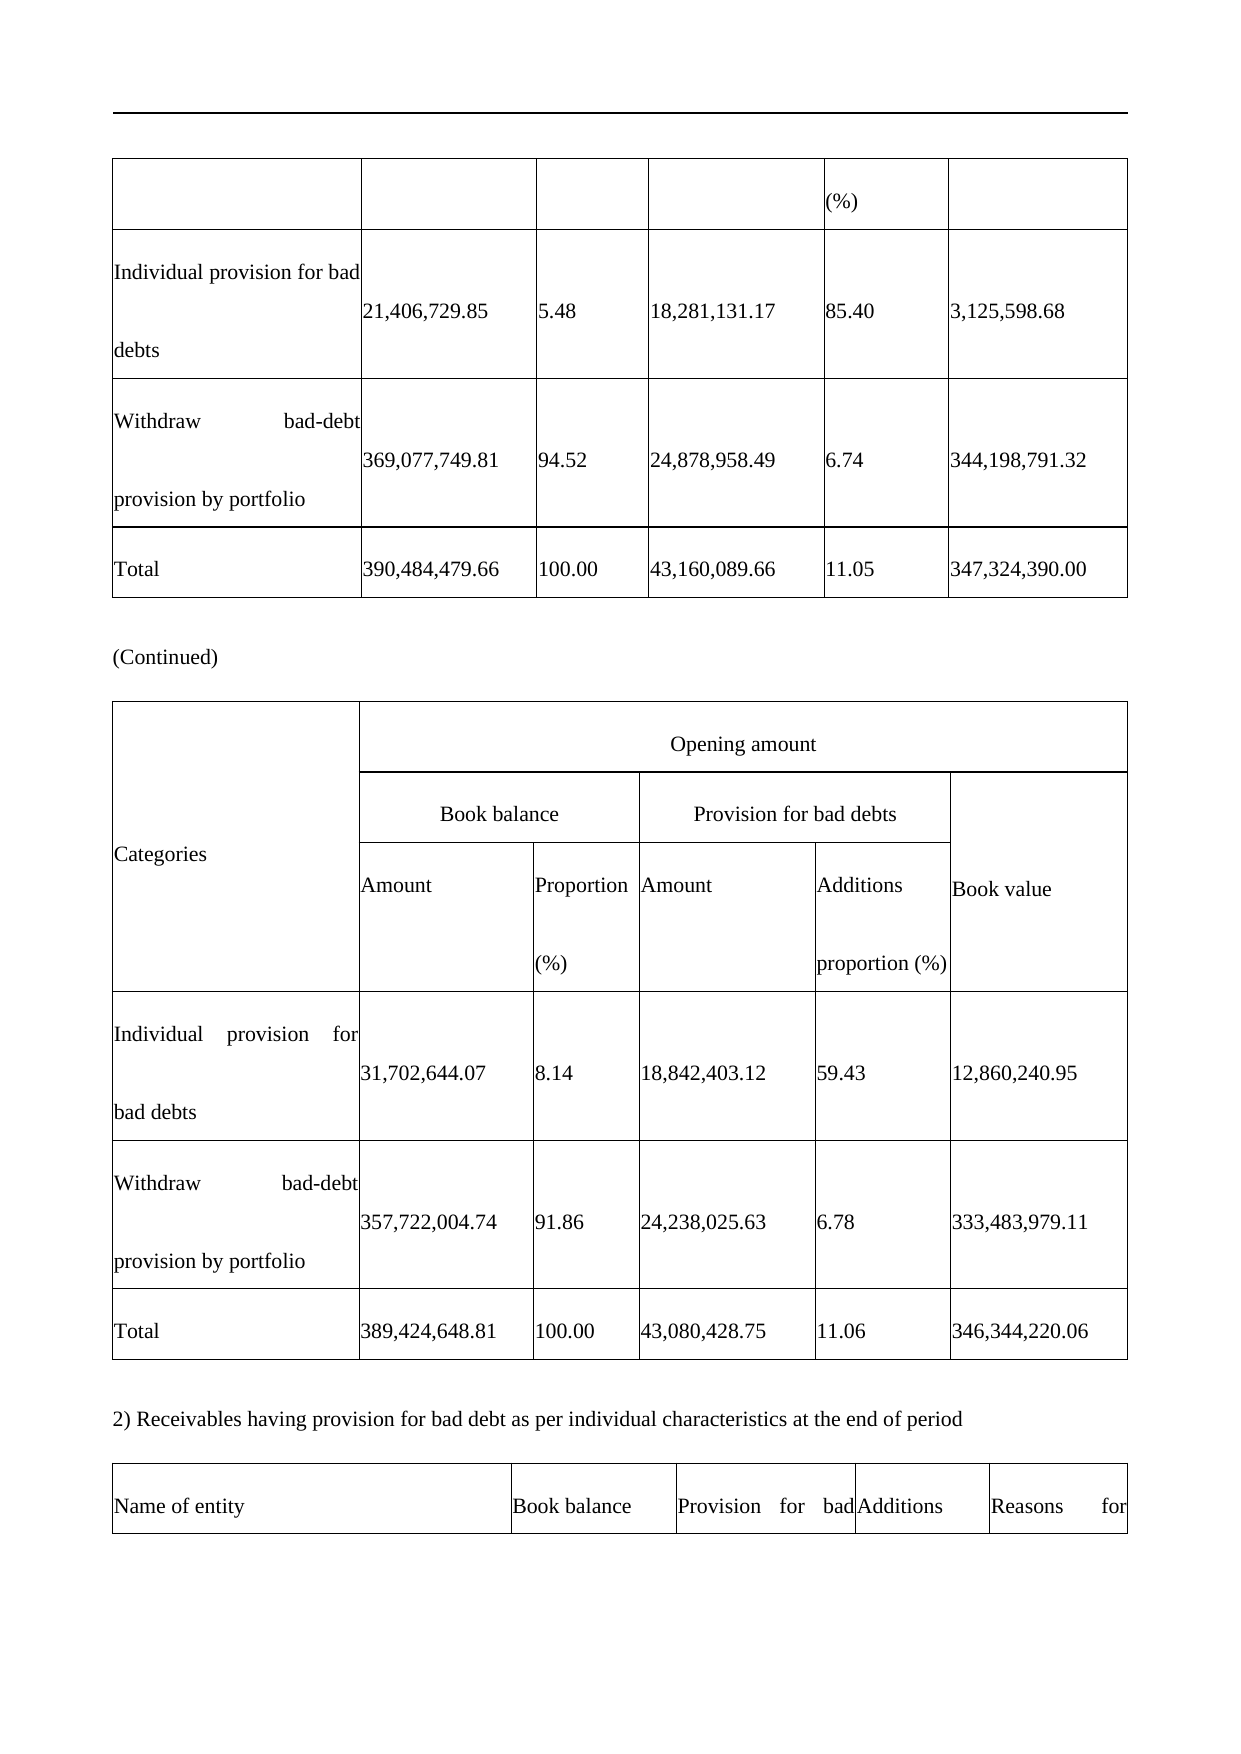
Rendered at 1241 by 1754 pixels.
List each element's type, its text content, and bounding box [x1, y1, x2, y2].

table_cell 18,842,403.12 [640, 992, 815, 1139]
text 2) Receivables having provision for bad debt as per individual characteristics at the end of period [112, 1377, 1128, 1439]
table_cell 43,160,089.66 [649, 528, 824, 597]
table_header Reasons for [990, 1464, 1127, 1533]
table_cell [362, 159, 536, 229]
table_cell 100.00 [534, 1289, 639, 1359]
table_cell Withdraw bad-debt provision by portfolio [113, 379, 361, 526]
table_cell 6.78 [816, 1141, 950, 1288]
table_cell Book balance [360, 773, 639, 842]
table_cell 21,406,729.85 [362, 230, 536, 378]
table_cell Total [113, 528, 361, 597]
table_cell 11.06 [816, 1289, 950, 1359]
table_cell 3,125,598.68 [949, 230, 1127, 378]
table_cell 31,702,644.07 [360, 992, 533, 1139]
table_cell Proportion (%) [534, 843, 639, 991]
table_cell 94.52 [537, 379, 648, 526]
table_cell 5.48 [537, 230, 648, 378]
table_cell 24,238,025.63 [640, 1141, 815, 1288]
table_cell 346,344,220.06 [951, 1289, 1127, 1359]
table_cell [949, 159, 1127, 229]
table_cell 390,484,479.66 [362, 528, 536, 597]
table_header Provision for bad [677, 1464, 855, 1533]
table_cell 347,324,390.00 [949, 528, 1127, 597]
table_cell 12,860,240.95 [951, 992, 1127, 1139]
table_cell 85.40 [825, 230, 948, 378]
table_cell 43,080,428.75 [640, 1289, 815, 1359]
table_cell 344,198,791.32 [949, 379, 1127, 526]
table_cell 11.05 [825, 528, 948, 597]
table_cell 389,424,648.81 [360, 1289, 533, 1359]
table_cell 6.74 [825, 379, 948, 526]
table_cell Book value [951, 773, 1127, 991]
table_cell 100.00 [537, 528, 648, 597]
table_header Opening amount [360, 702, 1127, 771]
table_cell Withdraw bad-debt provision by portfolio [113, 1141, 359, 1288]
table_cell Individual provision for bad debts [113, 992, 359, 1139]
table_header Categories [113, 702, 359, 991]
table_cell Amount [360, 843, 533, 991]
table_cell 8.14 [534, 992, 639, 1139]
table_header Book balance [512, 1464, 676, 1533]
table_cell [649, 159, 824, 229]
table_cell Additions proportion (%) [816, 843, 950, 991]
table_cell (%) [825, 159, 948, 229]
text (Continued) [112, 615, 1128, 677]
table_cell 59.43 [816, 992, 950, 1139]
table_cell 91.86 [534, 1141, 639, 1288]
table_cell 357,722,004.74 [360, 1141, 533, 1288]
table_cell 369,077,749.81 [362, 379, 536, 526]
table_cell Individual provision for bad debts [113, 230, 361, 378]
table_header [113, 159, 361, 229]
table_cell [537, 159, 648, 229]
table_cell 333,483,979.11 [951, 1141, 1127, 1288]
table_header Name of entity [113, 1464, 511, 1533]
table_cell 18,281,131.17 [649, 230, 824, 378]
table_cell Amount [640, 843, 815, 991]
table_cell 24,878,958.49 [649, 379, 824, 526]
table_header Additions [856, 1464, 989, 1533]
table_cell Provision for bad debts [640, 773, 950, 842]
table_cell Total [113, 1289, 359, 1359]
